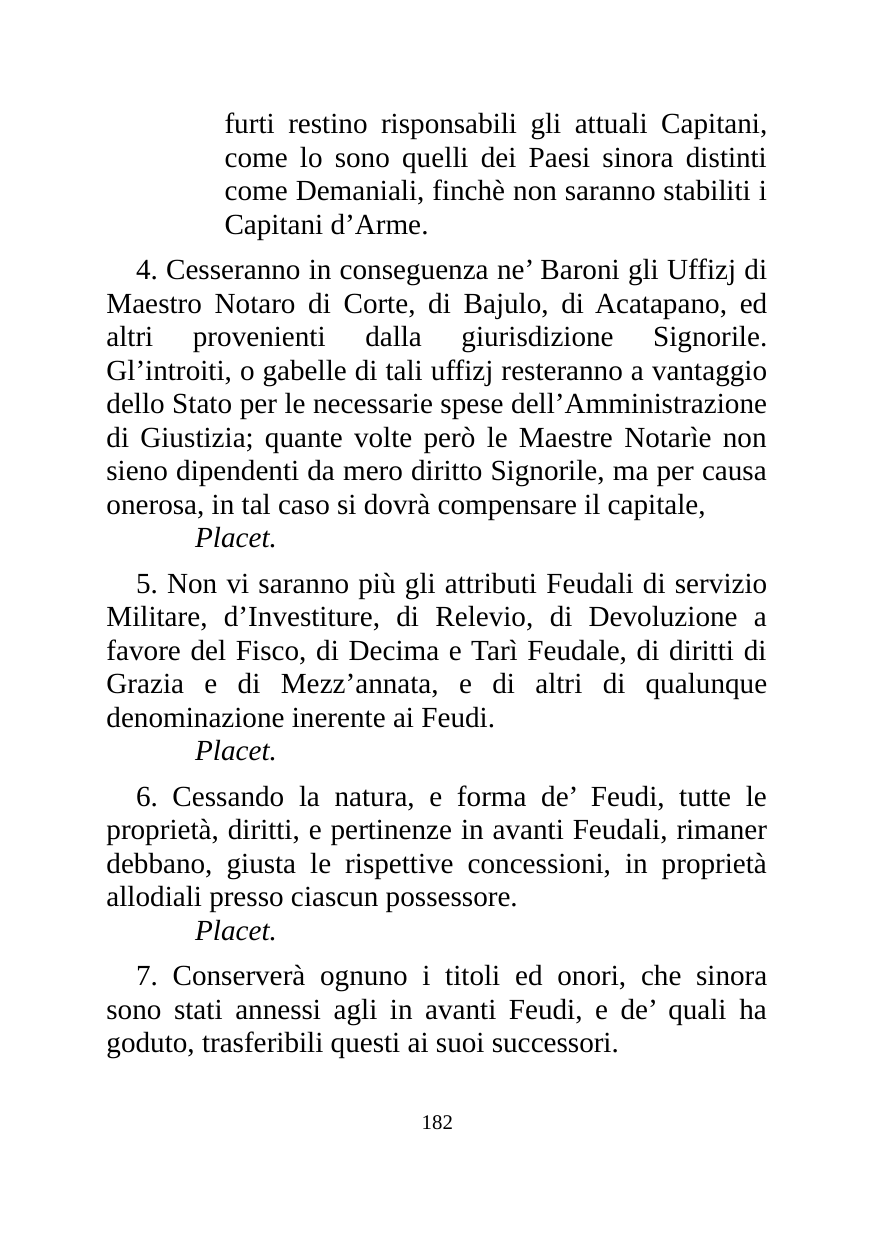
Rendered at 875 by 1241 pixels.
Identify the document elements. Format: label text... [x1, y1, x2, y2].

text Placet. [195, 733, 768, 767]
text Placet. [195, 913, 768, 947]
text 4. Cesseranno in conseguenza ne’ Baroni gli Uffizj di Maestro Notaro di Corte, di Bajulo, di Acatapano, ed altri provenienti dalla giurisdizione Signorile. Gl’introiti, o gabelle di tali uffizj resteranno a vantaggio dello Stato per le necessarie spese dell’Amministrazione di Giustizia; quante volte però le Maestre Notarìe non sieno dipendenti da mero diritto Signorile, ma per causa onerosa, in tal caso si dovrà compensare il capitale, [106, 252, 768, 521]
text furti restino risponsabili gli attuali Capitani, come lo sono quelli dei Paesi sinora distinti come Demaniali, finchè non saranno stabiliti i Capitani d’Arme. [195, 106, 768, 240]
text 6. Cessando la natura, e forma de’ Feudi, tutte le proprietà, diritti, e pertinenze in avanti Feudali, rimaner debbano, giusta le rispettive concessioni, in proprietà allodiali presso ciascun possessore. [106, 779, 768, 913]
text 7. Conserverà ognuno i titoli ed onori, che sinora sono stati annessi agli in avanti Feudi, e de’ quali ha goduto, trasferibili questi ai suoi successori. [106, 958, 768, 1059]
text 5. Non vi saranno più gli attributi Feudali di servizio Militare, d’Investiture, di Relevio, di Devoluzione a favore del Fisco, di Decima e Tarì Feudale, di diritti di Grazia e di Mezz’annata, e di altri di qualunque denominazione inerente ai Feudi. [106, 566, 768, 733]
text Placet. [195, 521, 768, 554]
